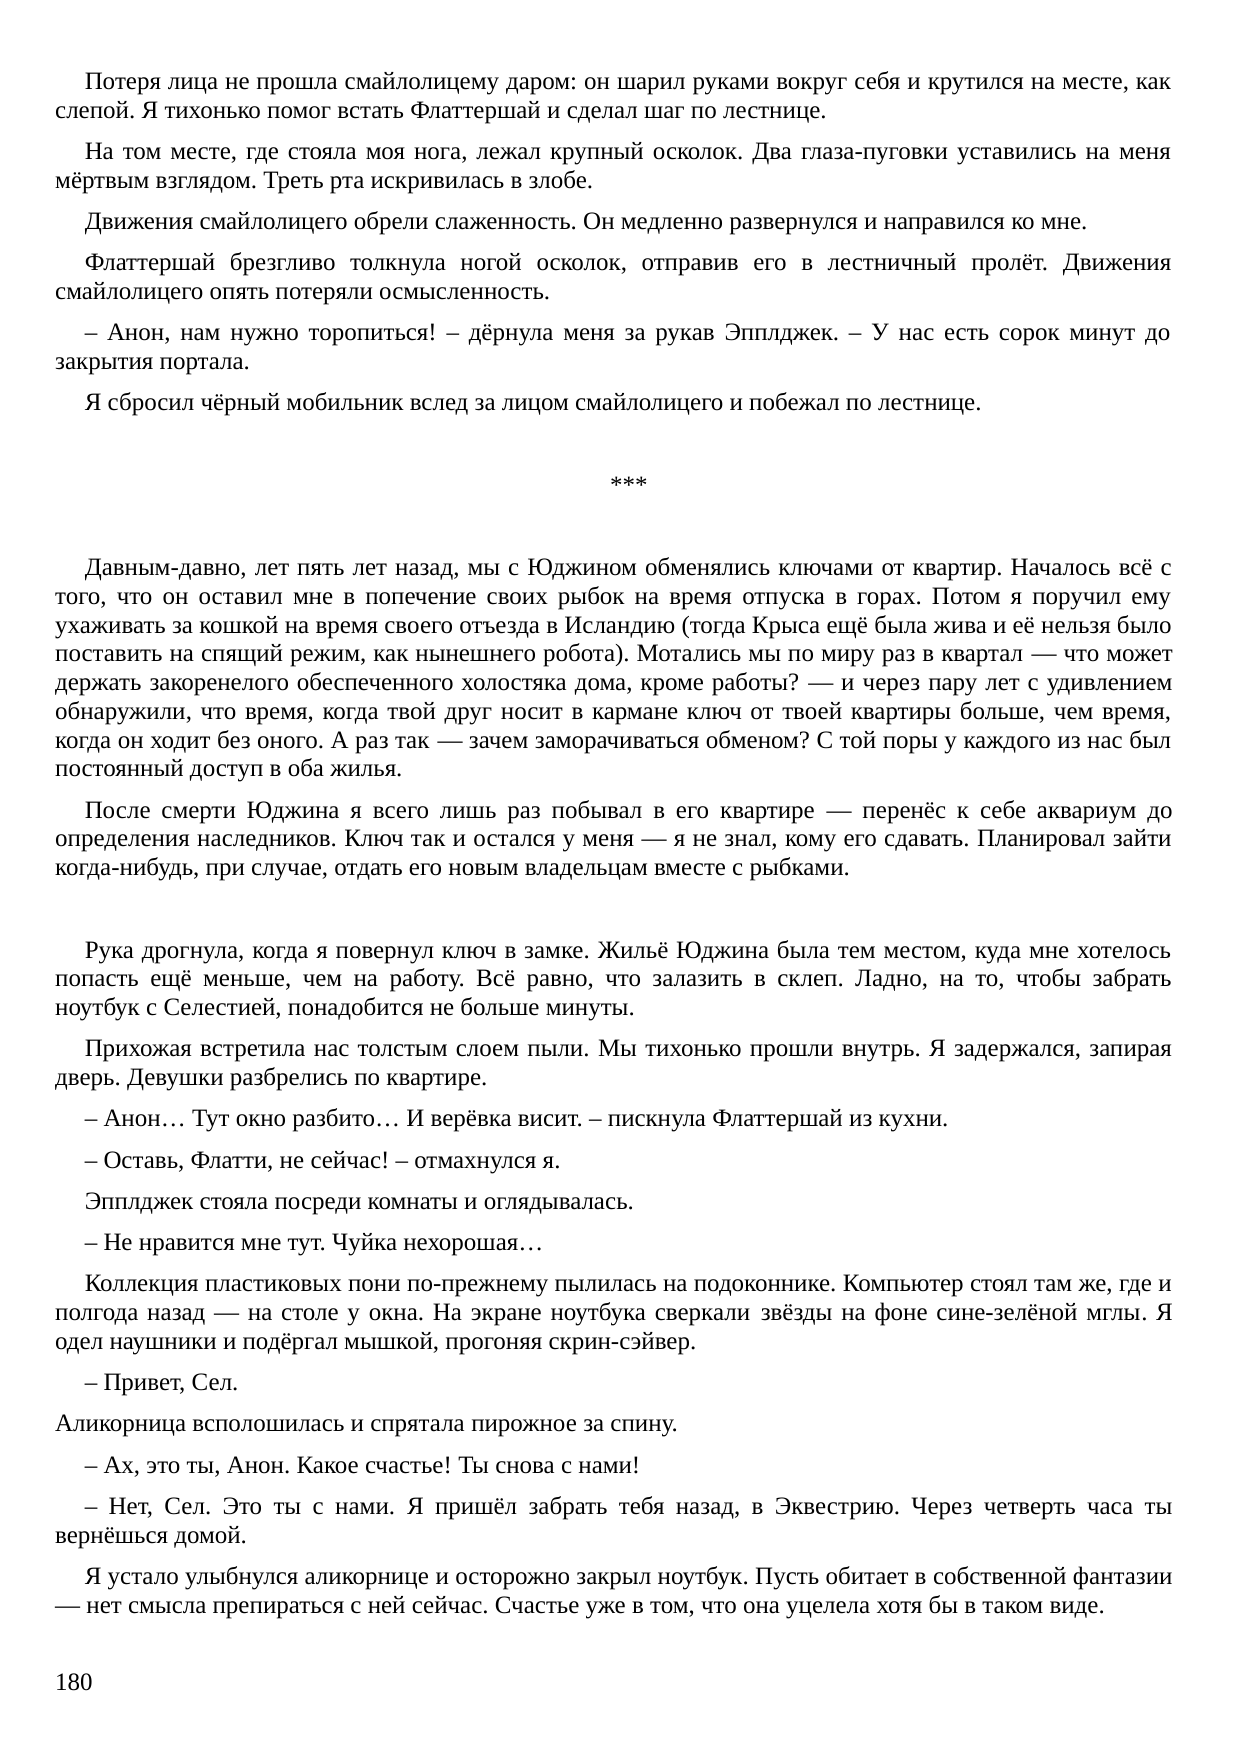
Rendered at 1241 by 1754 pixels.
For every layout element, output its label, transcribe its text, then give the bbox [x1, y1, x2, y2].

text Флаттершай брезгливо толкнула ногой осколок, отправив его в лестничный пролёт. Движения смайлолицего опять потеряли осмысленность. [55, 247, 1173, 305]
text – Оставь, Флатти, не сейчас! – отмахнулся я. [55, 1145, 1173, 1173]
text – Не нравится мне тут. Чуйка нехорошая… [55, 1227, 1173, 1256]
text На том месте, где стояла моя нога, лежал крупный осколок. Два глаза-пуговки уставились на меня мёртвым взглядом. Треть рта искривилась в злобе. [55, 136, 1173, 193]
text Движения смайлолицего обрели слаженность. Он медленно развернулся и направился ко мне. [55, 206, 1173, 235]
text Коллекция пластиковых пони по-прежнему пылилась на подоконнике. Компьютер стоял там же, где и полгода назад — на столе у окна. На экране ноутбука сверкали звёзды на фоне сине-зелёной мглы. Я одел наушники и подёргал мышкой, прогоняя скрин-сэйвер. [55, 1268, 1173, 1355]
text – Анон… Тут окно разбито… И верёвка висит. – пискнула Флаттершай из кухни. [55, 1103, 1173, 1132]
text Потеря лица не прошла смайлолицему даром: он шарил руками вокруг себя и крутился на месте, как слепой. Я тихонько помог встать Флаттершай и сделал шаг по лестнице. [55, 66, 1173, 123]
text Эпплджек стояла посреди комнаты и оглядывалась. [55, 1186, 1173, 1215]
text *** [55, 470, 1173, 498]
text – Привет, Сел. [55, 1367, 1173, 1396]
text Аликорница всполошилась и спрятала пирожное за спину. [55, 1408, 1173, 1437]
text Рука дрогнула, когда я повернул ключ в замке. Жильё Юджина была тем местом, куда мне хотелось попасть ещё меньше, чем на работу. Всё равно, что залазить в склеп. Ладно, на то, чтобы забрать ноутбук с Селестией, понадобится не больше минуты. [55, 935, 1173, 1021]
text – Нет, Сел. Это ты с нами. Я пришёл забрать тебя назад, в Эквестрию. Через четверть часа ты вернёшься домой. [55, 1491, 1173, 1548]
text – Ах, это ты, Анон. Какое счастье! Ты снова с нами! [55, 1450, 1173, 1478]
text Я сбросил чёрный мобильник вслед за лицом смайлолицего и побежал по лестнице. [55, 387, 1173, 416]
text Давным-давно, лет пять лет назад, мы с Юджином обменялись ключами от квартир. Началось всё с того, что он оставил мне в попечение своих рыбок на время отпуска в горах. Потом я поручил ему ухаживать за кошкой на время своего отъезда в Исландию (тогда Крыса ещё была жива и её нельзя было поставить на спящий режим, как нынешнего робота). Мотались мы по миру раз в квартал — что может держать закоренелого обеспеченного холостяка дома, кроме работы? — и через пару лет с удивлением обнаружили, что время, когда твой друг носит в кармане ключ от твоей квартиры больше, чем время, когда он ходит без оного. А раз так — зачем заморачиваться обменом? С той поры у каждого из нас был постоянный доступ в оба жилья. [55, 552, 1173, 782]
text – Анон, нам нужно торопиться! – дёрнула меня за рукав Эпплджек. – У нас есть сорок минут до закрытия портала. [55, 317, 1173, 375]
text После смерти Юджина я всего лишь раз побывал в его квартире — перенёс к себе аквариум до определения наследников. Ключ так и остался у меня — я не знал, кому его сдавать. Планировал зайти когда-нибудь, при случае, отдать его новым владельцам вместе с рыбками. [55, 795, 1173, 881]
text Я устало улыбнулся аликорнице и осторожно закрыл ноутбук. Пусть обитает в собственной фантазии — нет смысла препираться с ней сейчас. Счастье уже в том, что она уцелела хотя бы в таком виде. [55, 1561, 1173, 1618]
text Прихожая встретила нас толстым слоем пыли. Мы тихонько прошли внутрь. Я задержался, запирая дверь. Девушки разбрелись по квартире. [55, 1033, 1173, 1091]
